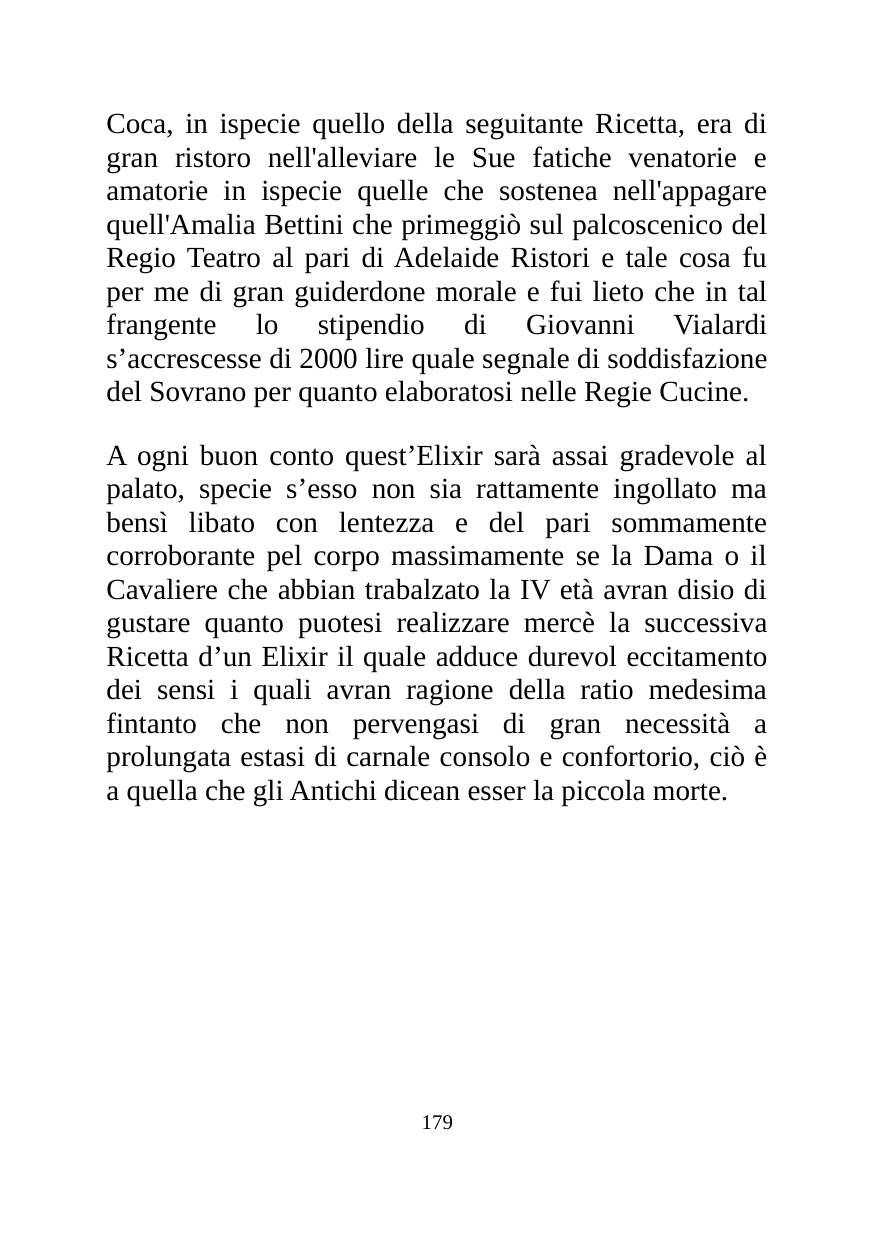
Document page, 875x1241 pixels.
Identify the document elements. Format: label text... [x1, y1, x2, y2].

text A ogni buon conto quest’Elixir sarà assai gradevole al palato, specie s’esso non sia rattamente ingollato ma bensì libato con lentezza e del pari sommamente corroborante pel corpo massimamente se la Dama o il Cavaliere che abbian trabalzato la IV età avran disio di gustare quanto puotesi realizzare mercè la successiva Ricetta d’un Elixir il quale adduce durevol eccitamento dei sensi i quali avran ragione della ratio medesima fintanto che non pervengasi di gran necessità a prolungata estasi di carnale consolo e confortorio, ciò è a quella che gli Antichi dicean esser la piccola morte. [106, 438, 768, 807]
text Coca, in ispecie quello della seguitante Ricetta, era di gran ristoro nell'alleviare le Sue fatiche venatorie e amatorie in ispecie quelle che sostenea nell'appagare quell'Amalia Bettini che primeggiò sul palcoscenico del Regio Teatro al pari di Adelaide Ristori e tale cosa fu per me di gran guiderdone morale e fui lieto che in tal frangente lo stipendio di Giovanni Vialardi s’accrescesse di 2000 lire quale segnale di soddisfazione del Sovrano per quanto elaboratosi nelle Regie Cucine. [106, 106, 768, 408]
